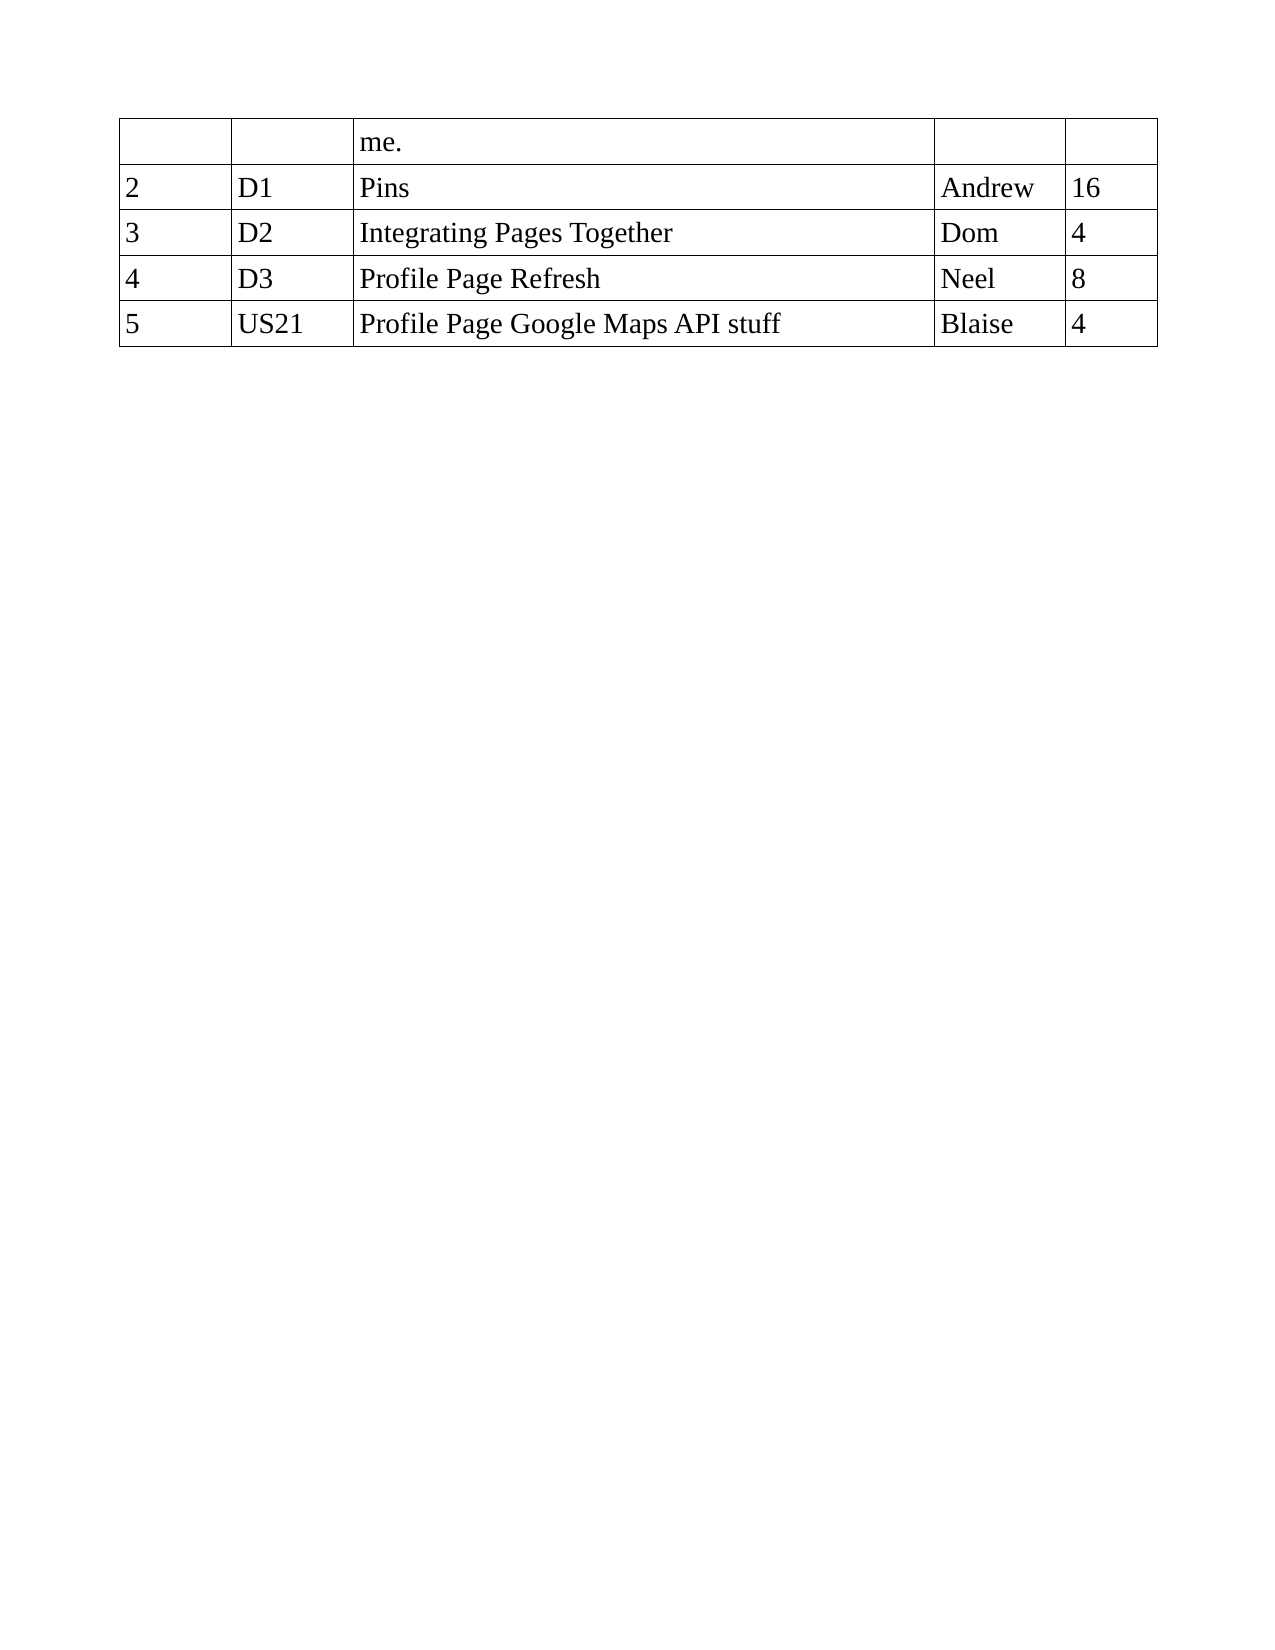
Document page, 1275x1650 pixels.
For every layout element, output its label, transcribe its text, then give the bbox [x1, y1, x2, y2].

table_cell 2 [120, 165, 231, 209]
table_cell Profile Page Google Maps API stuff [354, 301, 934, 346]
table_cell Profile Page Refresh [354, 256, 934, 300]
table_cell D2 [232, 210, 353, 255]
table_cell 5 [120, 301, 231, 346]
table_cell Pins [354, 165, 934, 209]
table_cell [120, 119, 231, 164]
table_cell me. [354, 119, 934, 164]
table_cell 4 [1066, 210, 1157, 255]
table_cell [232, 119, 353, 164]
table_cell US21 [232, 301, 353, 346]
table_cell Dom [935, 210, 1065, 255]
table_cell 4 [120, 256, 231, 300]
table_cell D3 [232, 256, 353, 300]
table_cell [935, 119, 1065, 164]
table_cell 16 [1066, 165, 1157, 209]
table_cell Blaise [935, 301, 1065, 346]
table_cell 3 [120, 210, 231, 255]
table_cell Integrating Pages Together [354, 210, 934, 255]
table_cell 8 [1066, 256, 1157, 300]
table_cell Neel [935, 256, 1065, 300]
table_cell Andrew [935, 165, 1065, 209]
table_cell D1 [232, 165, 353, 209]
table_cell 4 [1066, 301, 1157, 346]
table_cell [1066, 119, 1157, 164]
